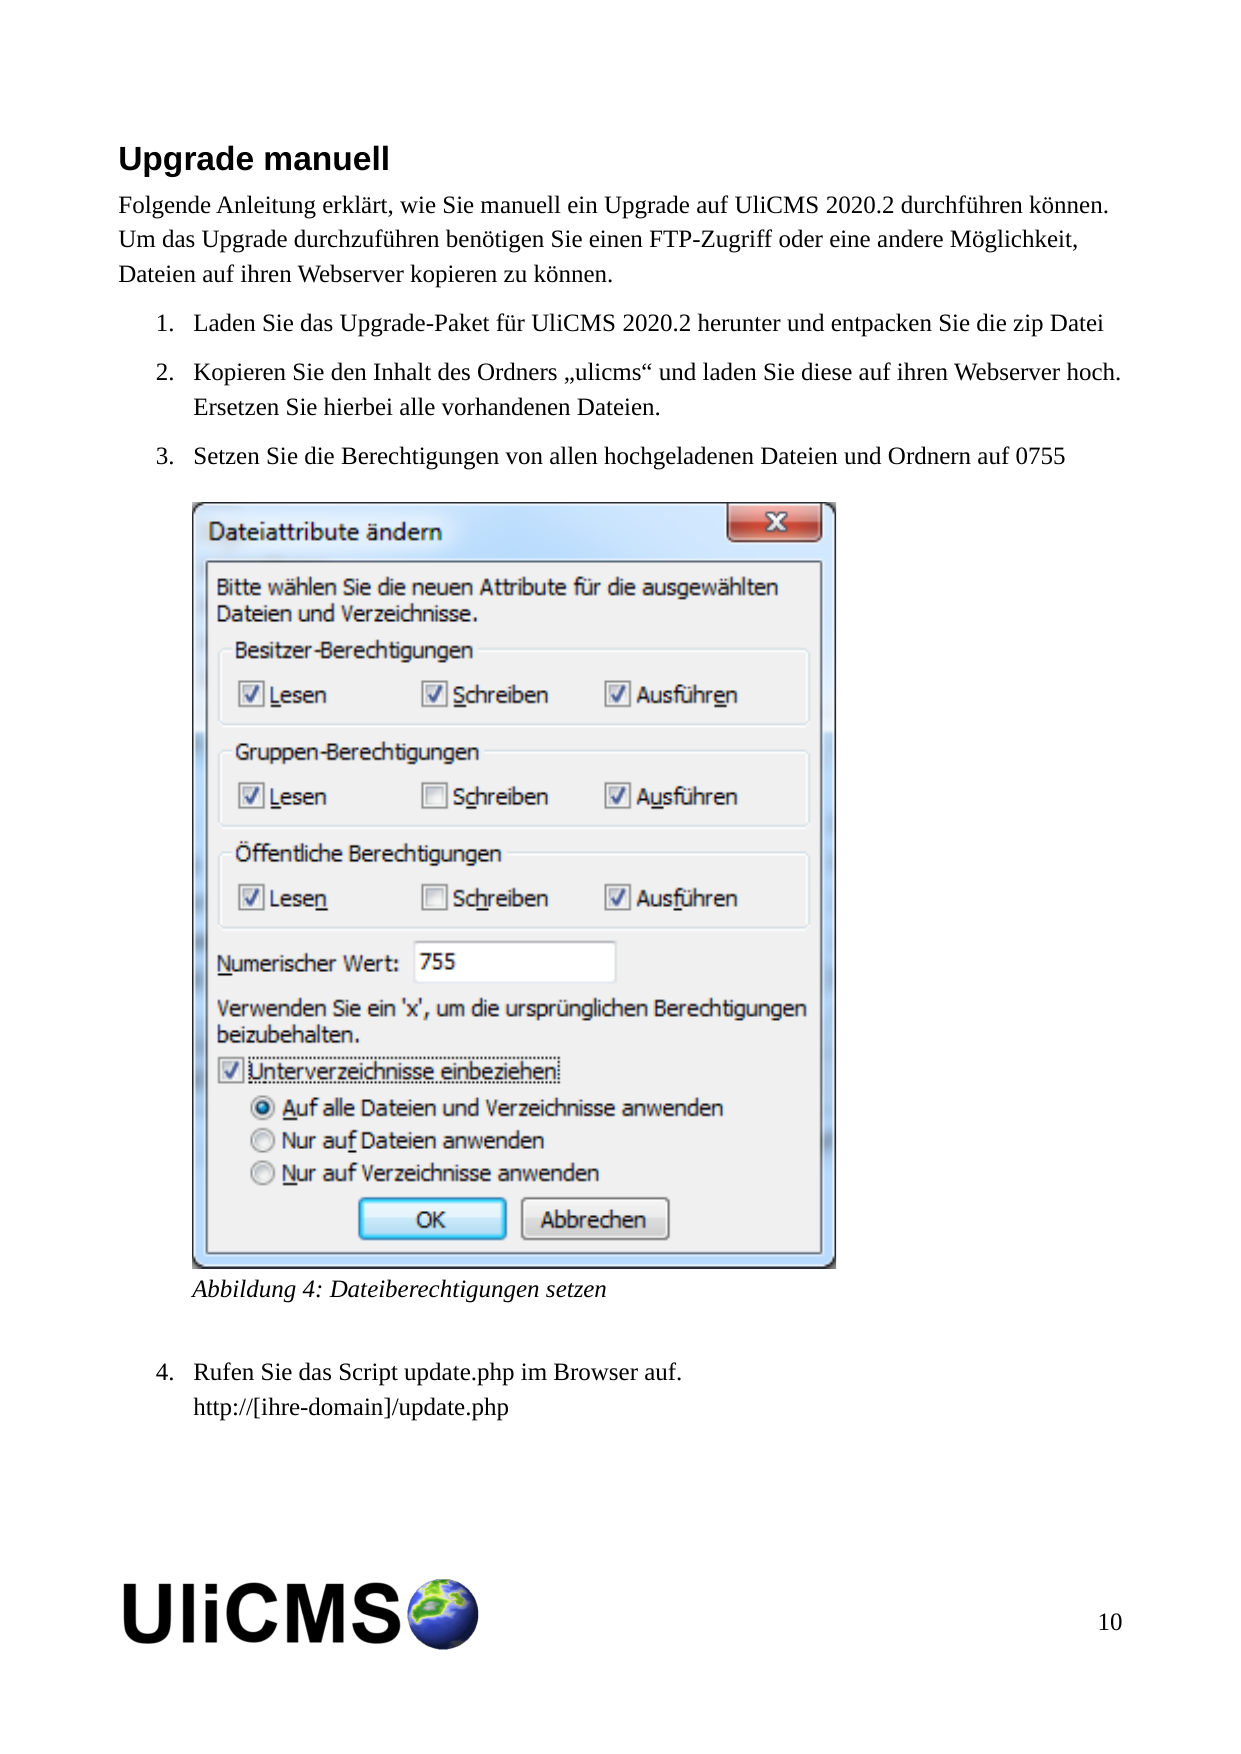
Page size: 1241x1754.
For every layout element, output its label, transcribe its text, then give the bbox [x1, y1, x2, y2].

list Setzen Sie die Berechtigungen von allen hochgeladenen Dateien und Ordnern auf 0755 [156, 441, 1122, 469]
text Abbildung 4: Dateiberechtigungen setzen [192, 1269, 836, 1302]
picture [118, 1578, 479, 1652]
subtitle Upgrade manuell [118, 139, 1122, 178]
picture [192, 502, 837, 1269]
list Kopieren Sie den Inhalt des Ordners „ulicms“ und laden Sie diese auf ihren Webserver hoch. Ersetzen Sie hierbei alle vorhandenen Dateien. [156, 357, 1122, 420]
text Folgende Anleitung erklärt, wie Sie manuell ein Upgrade auf UliCMS 2020.2 durchführen können. Um das Upgrade durchzuführen benötigen Sie einen FTP-Zugriff oder eine andere Möglichkeit, Dateien auf ihren Webserver kopieren zu können. [118, 190, 1122, 288]
list Rufen Sie das Script update.php im Browser auf. http://[ihre-domain]/update.php [156, 1357, 1122, 1420]
list Laden Sie das Upgrade-Paket für UliCMS 2020.2 herunter und entpacken Sie die zip Datei [156, 308, 1122, 337]
